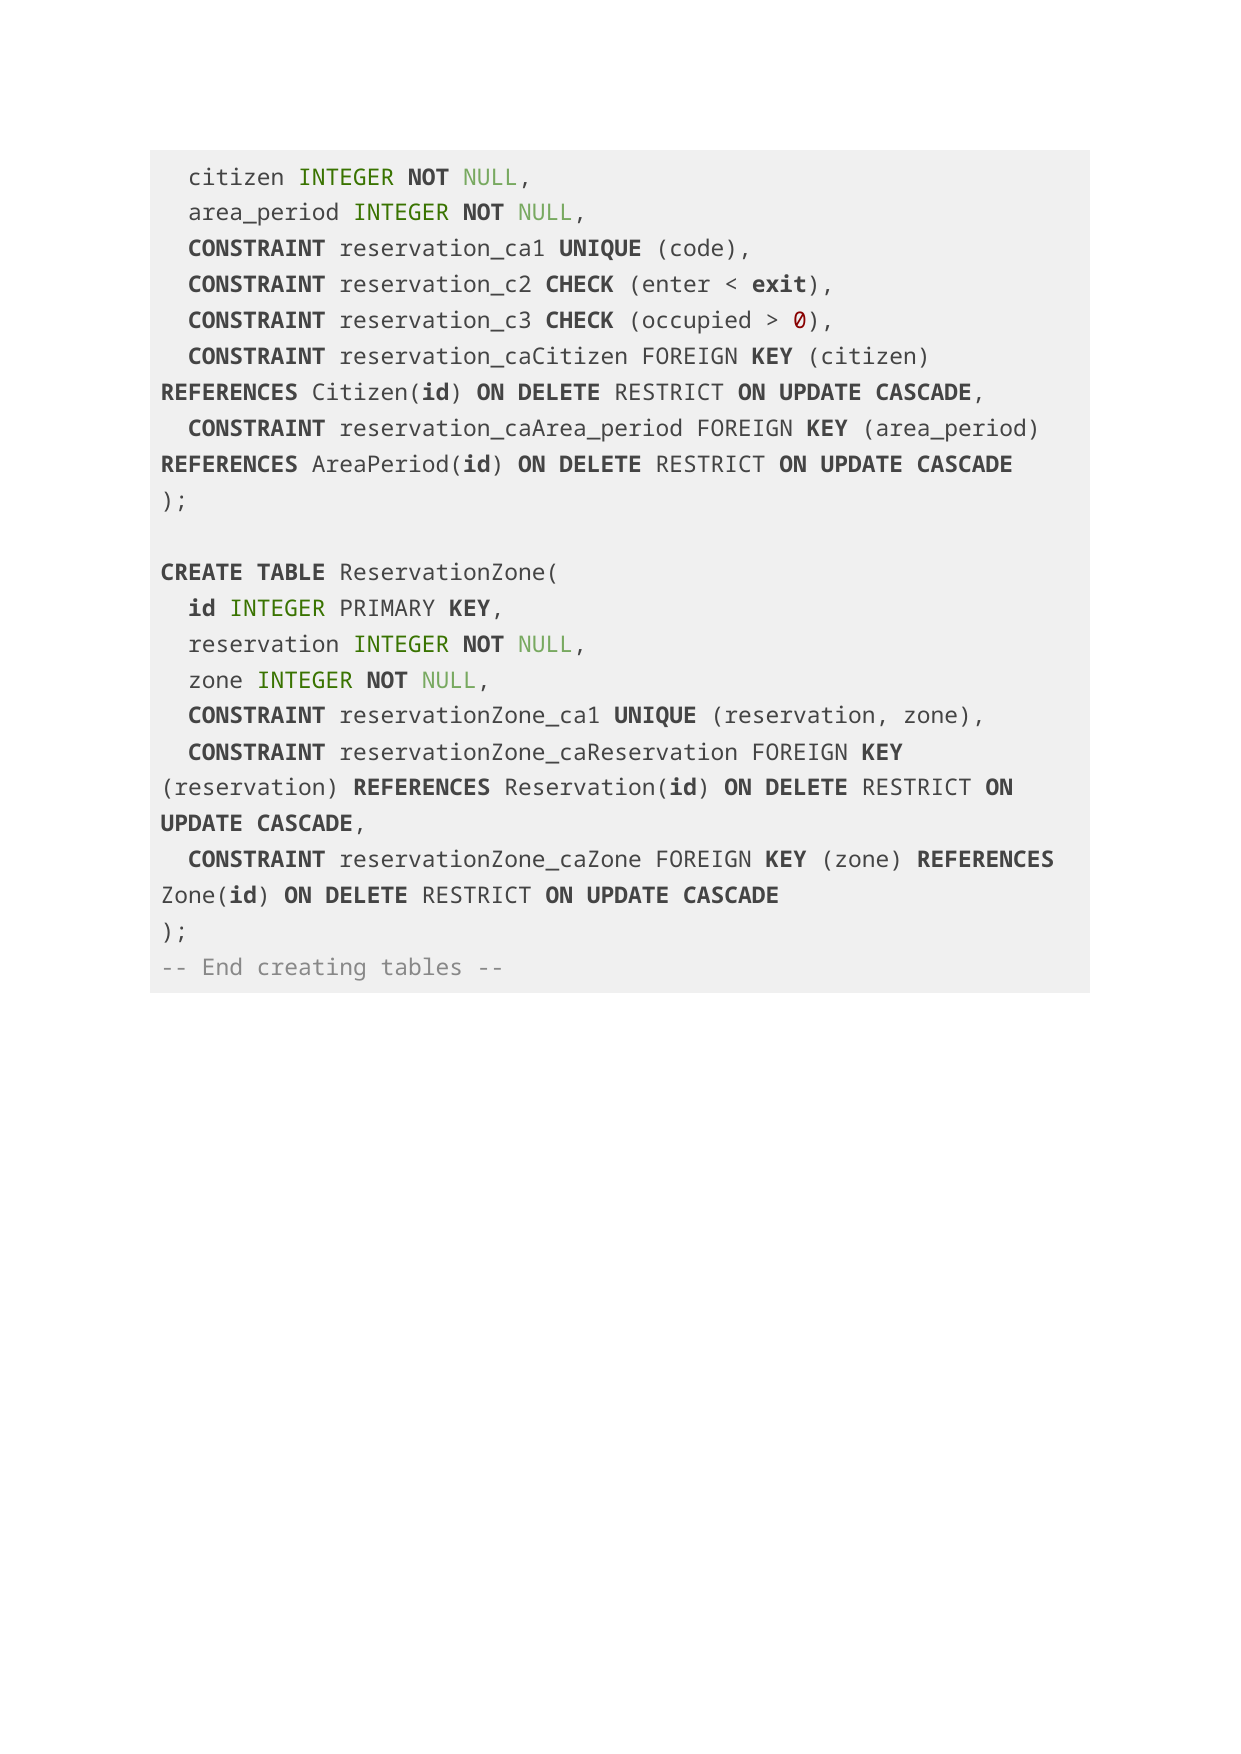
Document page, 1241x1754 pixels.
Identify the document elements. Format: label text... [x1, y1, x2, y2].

table_header citizen INTEGER NOT NULL, area_period INTEGER NOT NULL, CONSTRAINT reservation_ca1 UNIQUE (code), CONSTRAINT reservation_c2 CHECK (enter < exit), CONSTRAINT reservation_c3 CHECK (occupied > 0), CONSTRAINT reservation_caCitizen FOREIGN KEY (citizen) REFERENCES Citizen(id) ON DELETE RESTRICT ON UPDATE CASCADE, CONSTRAINT reservation_caArea_period FOREIGN KEY (area_period) REFERENCES AreaPeriod(id) ON DELETE RESTRICT ON UPDATE CASCADE ); CREATE TABLE ReservationZone( id INTEGER PRIMARY KEY, reservation INTEGER NOT NULL, zone INTEGER NOT NULL, CONSTRAINT reservationZone_ca1 UNIQUE (reservation, zone), CONSTRAINT reservationZone_caReservation FOREIGN KEY (reservation) REFERENCES Reservation(id) ON DELETE RESTRICT ON UPDATE CASCADE, CONSTRAINT reservationZone_caZone FOREIGN KEY (zone) REFERENCES Zone(id) ON DELETE RESTRICT ON UPDATE CASCADE ); -- End creating tables -- [150, 150, 1090, 993]
